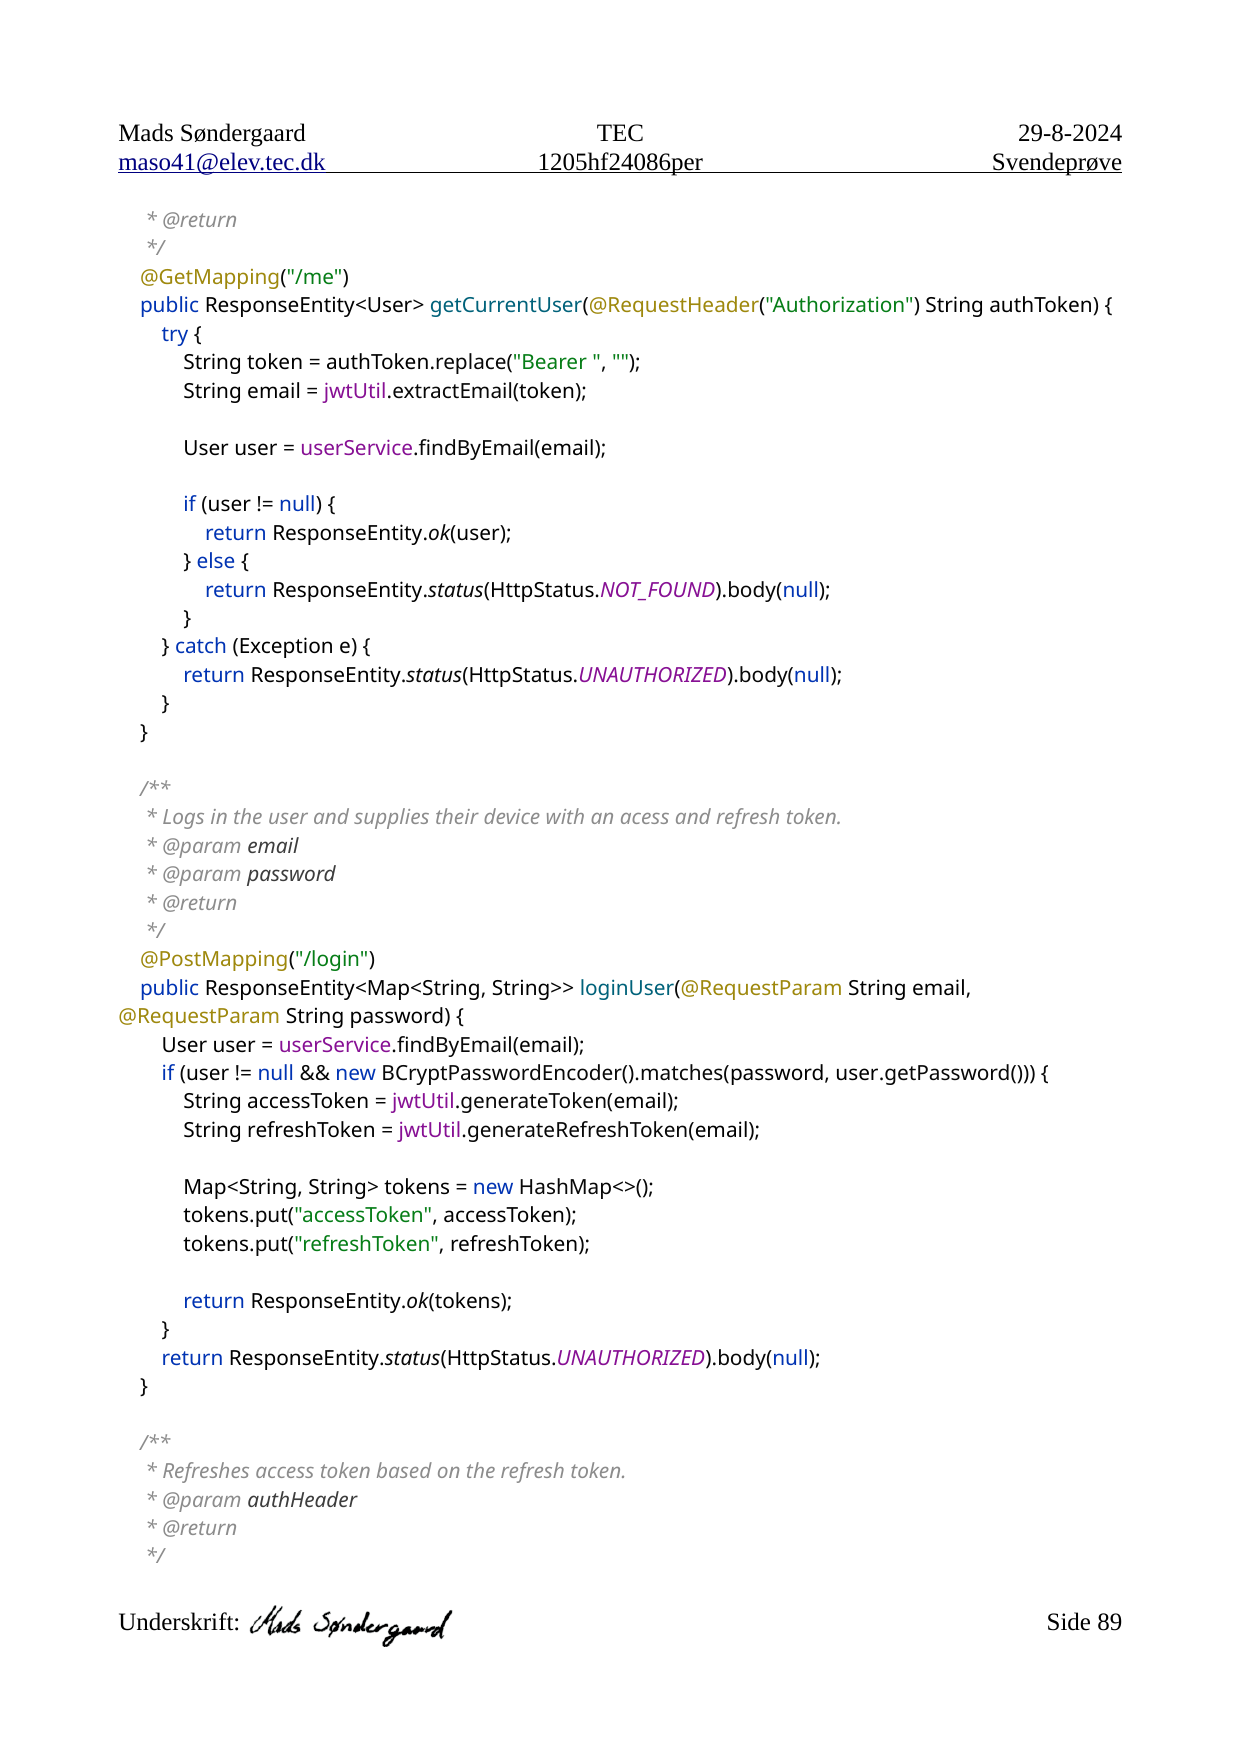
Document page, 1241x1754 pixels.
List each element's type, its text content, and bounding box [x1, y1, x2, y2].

picture [244, 1600, 458, 1647]
text * @return */ @GetMapping("/me") public ResponseEntity<User> getCurrentUser(@RequestHeader("Authorization") String authToken) { try { String token = authToken.replace("Bearer ", ""); String email = jwtUtil.extractEmail(token); User user = userService.findByEmail(email); if (user != null) { return ResponseEntity.ok(user); } else { return ResponseEntity.status(HttpStatus.NOT_FOUND).body(null); } } catch (Exception e) { return ResponseEntity.status(HttpStatus.UNAUTHORIZED).body(null); } } /** * Logs in the user and supplies their device with an acess and refresh token. * @param email * @param password * @return */ @PostMapping("/login") public ResponseEntity<Map<String, String>> loginUser(@RequestParam String email, @RequestParam String password) { User user = userService.findByEmail(email); if (user != null && new BCryptPasswordEncoder().matches(password, user.getPassword())) { String accessToken = jwtUtil.generateToken(email); String refreshToken = jwtUtil.generateRefreshToken(email); Map<String, String> tokens = new HashMap<>(); tokens.put("accessToken", accessToken); tokens.put("refreshToken", refreshToken); return ResponseEntity.ok(tokens); } return ResponseEntity.status(HttpStatus.UNAUTHORIZED).body(null); } /** * Refreshes access token based on the refresh token. * @param authHeader * @return */ [118, 205, 1122, 1570]
